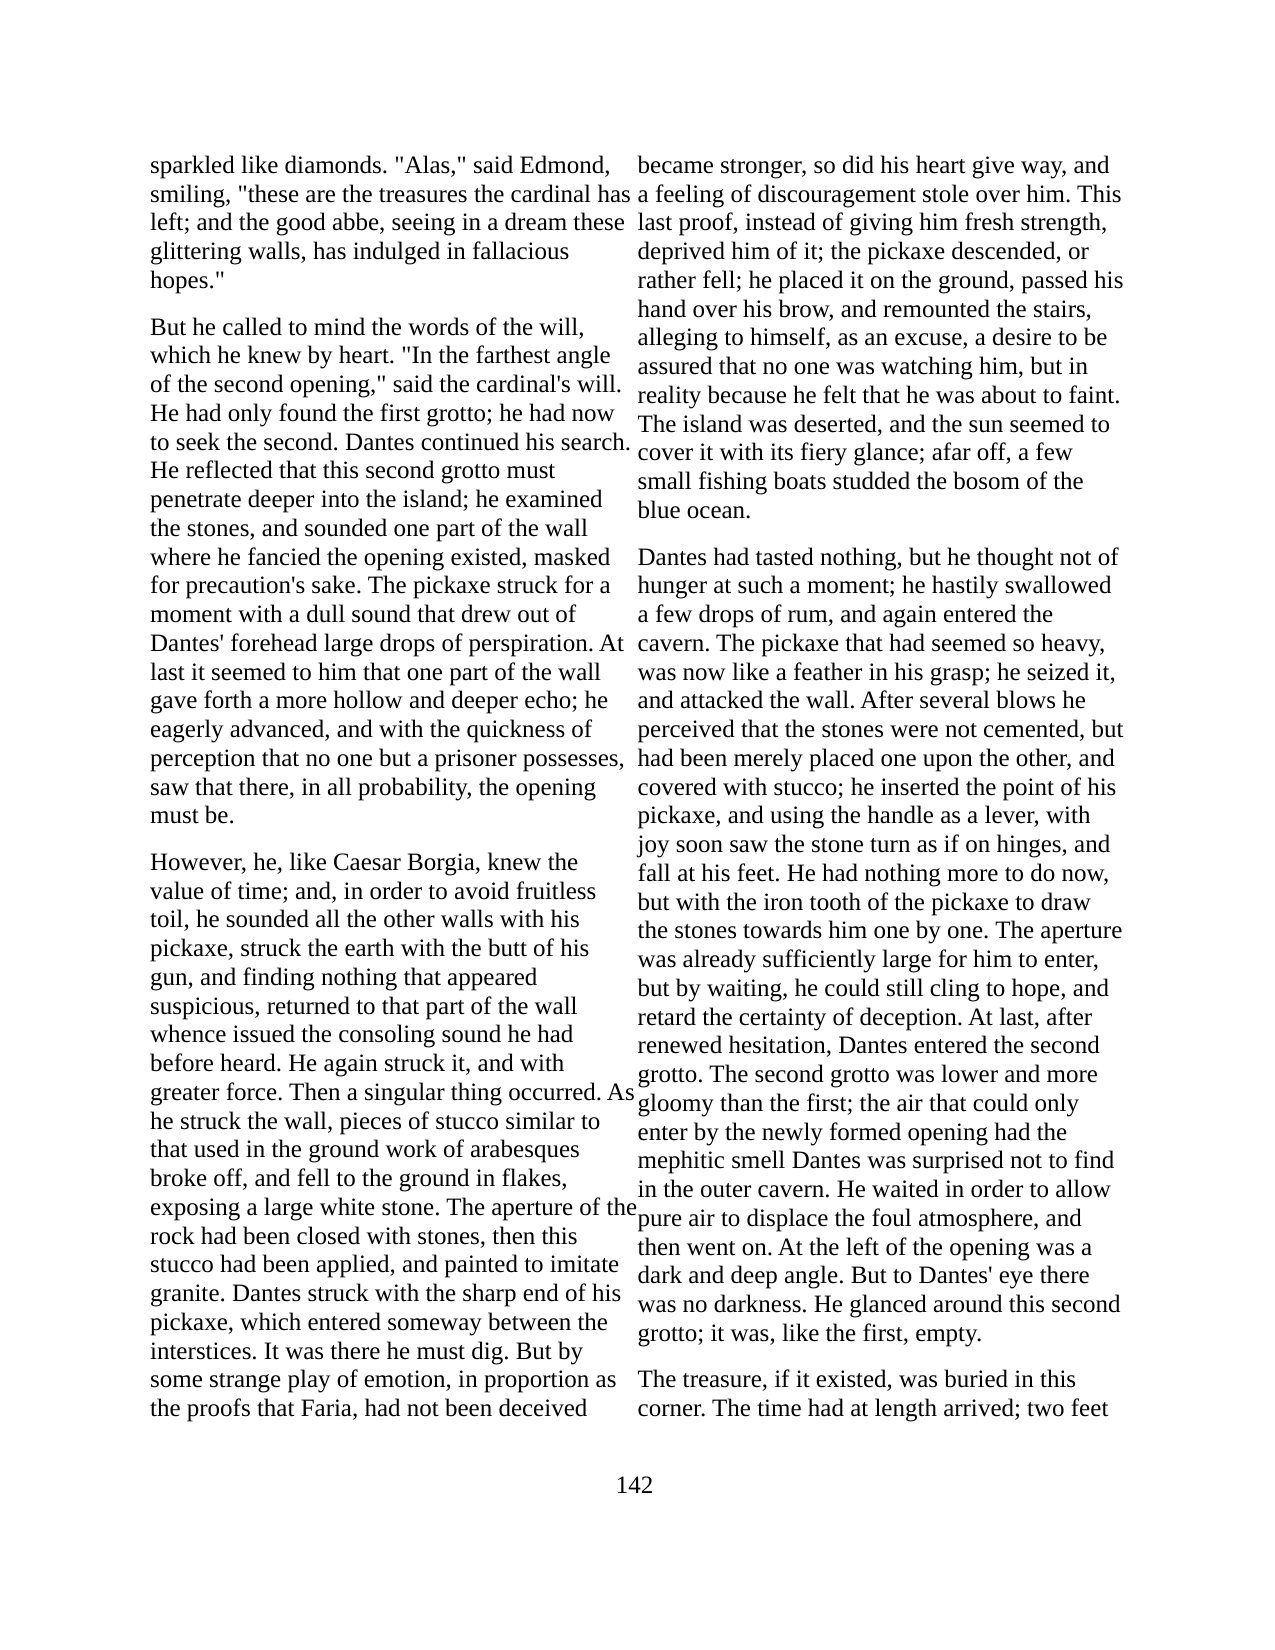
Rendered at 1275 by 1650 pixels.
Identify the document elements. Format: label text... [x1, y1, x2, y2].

text became stronger, so did his heart give way, and a feeling of discouragement stole over him. This last proof, instead of giving him fresh strength, deprived him of it; the pickaxe descended, or rather fell; he placed it on the ground, passed his hand over his brow, and remounted the stairs, alleging to himself, as an excuse, a desire to be assured that no one was watching him, but in reality because he felt that he was about to faint. The island was deserted, and the sun seemed to cover it with its fiery glance; afar off, a few small fishing boats studded the bosom of the blue ocean. [637, 150, 1125, 524]
text But he called to mind the words of the will, which he knew by heart. "In the farthest angle of the second opening," said the cardinal's will. He had only found the first grotto; he had now to seek the second. Dantes continued his search. He reflected that this second grotto must penetrate deeper into the island; he examined the stones, and sounded one part of the wall where he fancied the opening existed, masked for precaution's sake. The pickaxe struck for a moment with a dull sound that drew out of Dantes' forehead large drops of perspiration. At last it seemed to him that one part of the wall gave forth a more hollow and deeper echo; he eagerly advanced, and with the quickness of perception that no one but a prisoner possesses, saw that there, in all probability, the opening must be. [150, 312, 637, 829]
text Dantes had tasted nothing, but he thought not of hunger at such a moment; he hastily swallowed a few drops of rum, and again entered the cavern. The pickaxe that had seemed so heavy, was now like a feather in his grasp; he seized it, and attacked the wall. After several blows he perceived that the stones were not cemented, but had been merely placed one upon the other, and covered with stucco; he inserted the point of his pickaxe, and using the handle as a lever, with joy soon saw the stone turn as if on hinges, and fall at his feet. He had nothing more to do now, but with the iron tooth of the pickaxe to draw the stones towards him one by one. The aperture was already sufficiently large for him to enter, but by waiting, he could still cling to hope, and retard the certainty of deception. At last, after renewed hesitation, Dantes entered the second grotto. The second grotto was lower and more gloomy than the first; the air that could only enter by the newly formed opening had the mephitic smell Dantes was surprised not to find in the outer cavern. He waited in order to allow pure air to displace the foul atmosphere, and then went on. At the left of the opening was a dark and deep angle. But to Dantes' eye there was no darkness. He glanced around this second grotto; it was, like the first, empty. [637, 542, 1125, 1347]
text However, he, like Caesar Borgia, knew the value of time; and, in order to avoid fruitless toil, he sounded all the other walls with his pickaxe, struck the earth with the butt of his gun, and finding nothing that appeared suspicious, returned to that part of the wall whence issued the consoling sound he had before heard. He again struck it, and with greater force. Then a singular thing occurred. As he struck the wall, pieces of stucco similar to that used in the ground work of arabesques broke off, and fell to the ground in flakes, exposing a large white stone. The aperture of the rock had been closed with stones, then this stucco had been applied, and painted to imitate granite. Dantes struck with the sharp end of his pickaxe, which entered someway between the interstices. It was there he must dig. But by some strange play of emotion, in proportion as the proofs that Faria, had not been deceived [150, 847, 637, 1422]
text The treasure, if it existed, was buried in this corner. The time had at length arrived; two feet [637, 1364, 1125, 1422]
text sparkled like diamonds. "Alas," said Edmond, smiling, "these are the treasures the cardinal has left; and the good abbe, seeing in a dream these glittering walls, has indulged in fallacious hopes." [150, 150, 637, 294]
